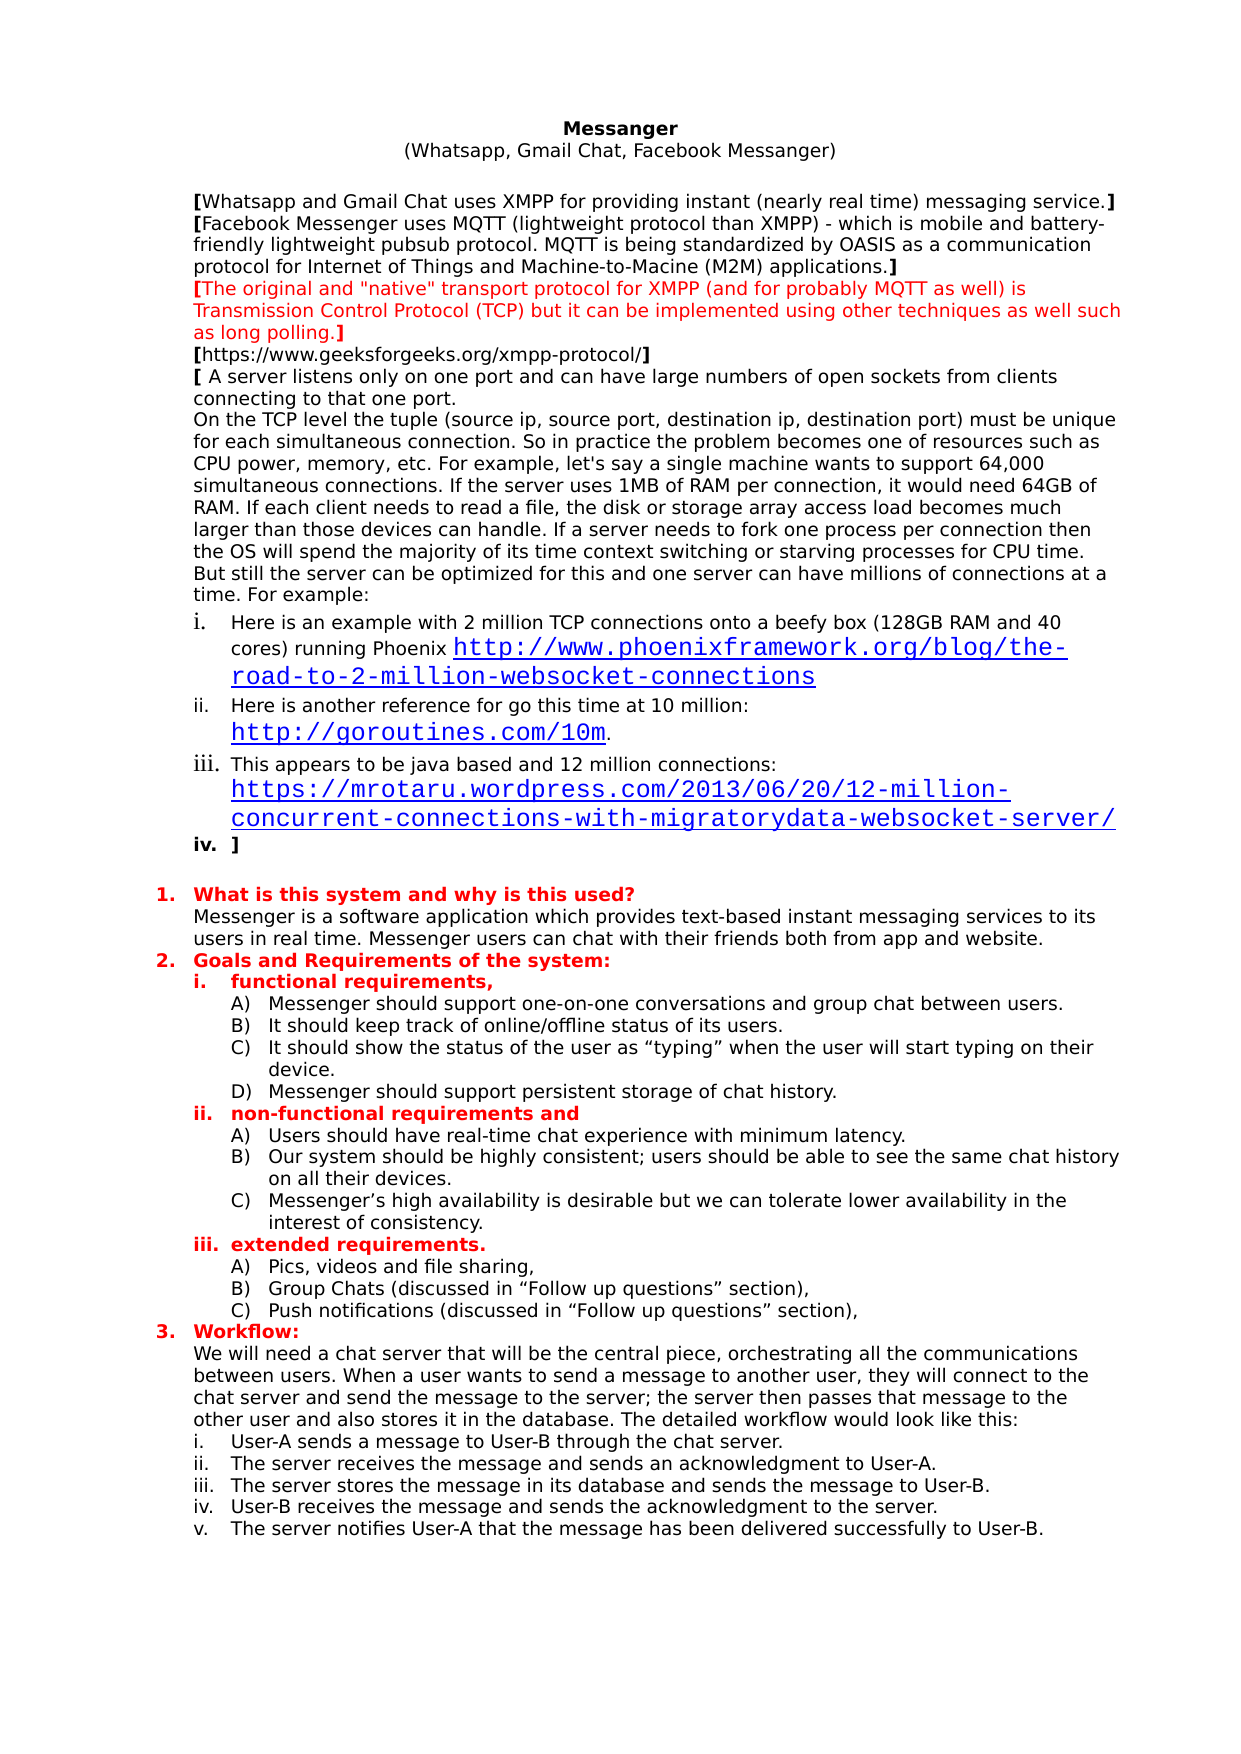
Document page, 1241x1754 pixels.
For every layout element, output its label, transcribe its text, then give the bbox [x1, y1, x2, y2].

list Goals and Requirements of the system: [156, 949, 1122, 971]
list What is this system and why is this used? [156, 884, 1122, 906]
list [Whatsapp and Gmail Chat uses XMPP for providing instant (nearly real time) messaging service.] [156, 191, 1122, 212]
list On the TCP level the tuple (source ip, source port, destination ip, destination port) must be unique for each simultaneous connection. So in practice the problem becomes one of resources such as CPU power, memory, etc. For example, let's say a single machine wants to support 64,000 simultaneous connections. If the server uses 1MB of RAM per connection, it would need 64GB of RAM. If each client needs to read a file, the disk or storage array access load becomes much larger than those devices can handle. If a server needs to fork one process per connection then the OS will spend the majority of its time context switching or starving processes for CPU time. [156, 409, 1122, 562]
list [https://www.geeksforgeeks.org/xmpp-protocol/] [156, 344, 1122, 366]
list [ A server listens only on one port and can have large numbers of open sockets from clients connecting to that one port. [156, 366, 1122, 409]
list [Facebook Messenger uses MQTT (lightweight protocol than XMPP) - which is mobile and battery-friendly lightweight pubsub protocol. MQTT is being standardized by OASIS as a communication protocol for Internet of Things and Machine-to-Macine (M2M) applications.] [156, 212, 1122, 278]
list Users should have real-time chat experience with minimum latency. [231, 1124, 1122, 1146]
list [The original and "native" transport protocol for XMPP (and for probably MQTT as well) is Transmission Control Protocol (TCP) but it can be implemented using other techniques as well such as long polling.] [156, 278, 1122, 344]
list The server notifies User-A that the message has been delivered successfully to User-B. [193, 1518, 1122, 1540]
text Messanger [118, 118, 1122, 140]
list ] [193, 834, 1122, 856]
list Messenger should support persistent storage of chat history. [231, 1081, 1122, 1103]
list Here is an example with 2 million TCP connections onto a beefy box (128GB RAM and 40 cores) running Phoenix http://www.phoenixframework.org/blog/the-road-to-2-million-websocket-connections [193, 606, 1122, 692]
list This appears to be java based and 12 million connections: https://mrotaru.wordpress.com/2013/06/20/12-million-concurrent-connections-with-migratorydata-websocket-server/ [193, 748, 1122, 834]
list But still the server can be optimized for this and one server can have millions of connections at a time. For example: [156, 562, 1122, 606]
list Messenger should support one-on-one conversations and group chat between users. [231, 993, 1122, 1015]
list Push notifications (discussed in “Follow up questions” section), [231, 1299, 1122, 1321]
list extended requirements. [193, 1234, 1122, 1256]
list Pics, videos and file sharing, [231, 1256, 1122, 1278]
list Messenger’s high availability is desirable but we can tolerate lower availability in the interest of consistency. [231, 1190, 1122, 1234]
list Workflow: [156, 1321, 1122, 1343]
list The server stores the message in its database and sends the message to User-B. [193, 1474, 1122, 1496]
list It should keep track of online/offline status of its users. [231, 1015, 1122, 1037]
text (Whatsapp, Gmail Chat, Facebook Messanger) [118, 140, 1122, 162]
list User-B receives the message and sends the acknowledgment to the server. [193, 1496, 1122, 1518]
list The server receives the message and sends an acknowledgment to User-A. [193, 1453, 1122, 1474]
list User-A sends a message to User-B through the chat server. [193, 1431, 1122, 1453]
list functional requirements, [193, 971, 1122, 993]
list Here is another reference for go this time at 10 million: http://goroutines.com/10m. [193, 692, 1122, 748]
list We will need a chat server that will be the central piece, orchestrating all the communications between users. When a user wants to send a message to another user, they will connect to the chat server and send the message to the server; the server then passes that message to the other user and also stores it in the database. The detailed workflow would look like this: [156, 1343, 1122, 1431]
list Our system should be highly consistent; users should be able to see the same chat history on all their devices. [231, 1146, 1122, 1190]
list Group Chats (discussed in “Follow up questions” section), [231, 1278, 1122, 1299]
list Messenger is a software application which provides text-based instant messaging services to its users in real time. Messenger users can chat with their friends both from app and website. [156, 906, 1122, 949]
list non-functional requirements and [193, 1103, 1122, 1124]
list It should show the status of the user as “typing” when the user will start typing on their device. [231, 1037, 1122, 1081]
